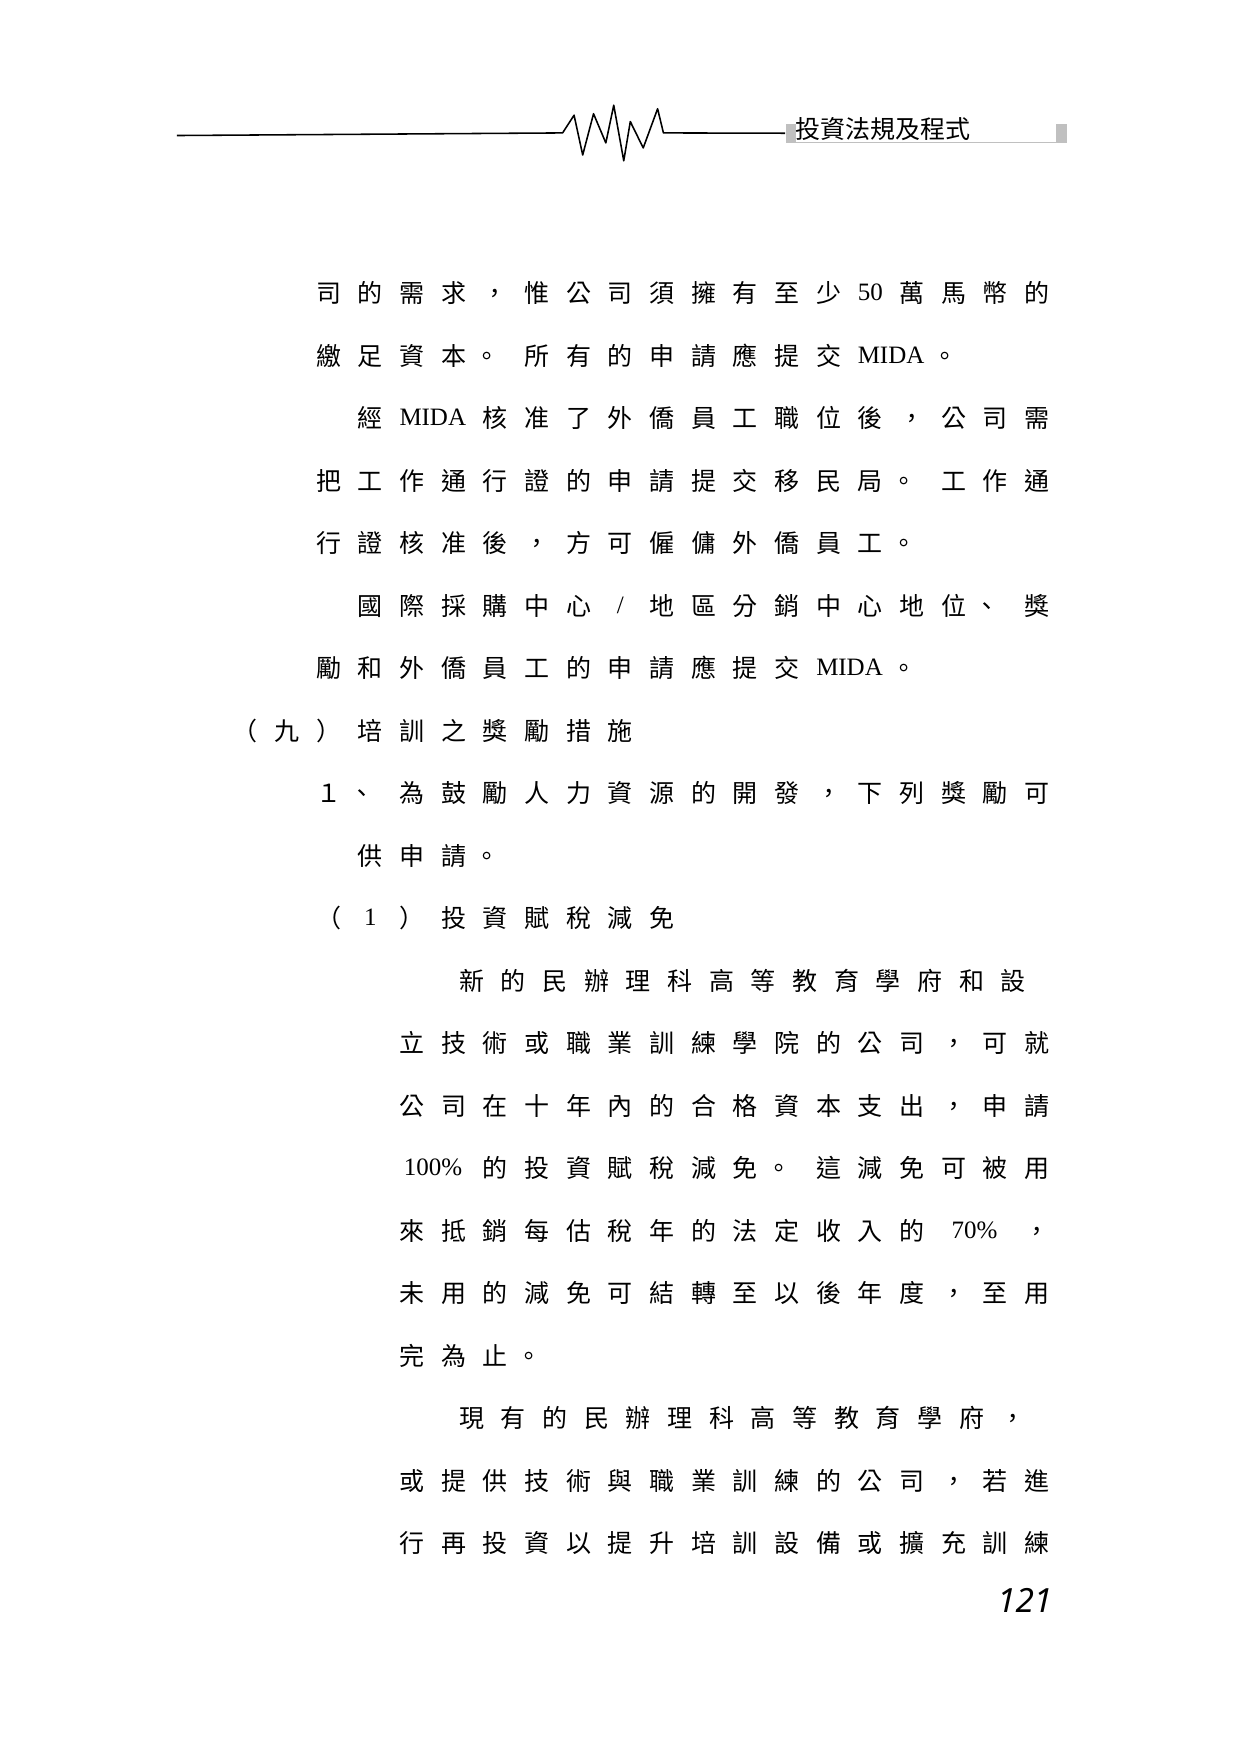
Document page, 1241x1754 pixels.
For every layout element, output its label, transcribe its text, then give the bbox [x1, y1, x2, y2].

text （1）投資賦稅減免 [306, 875, 1058, 938]
text 現有的民辦理科高等教育學府，或提供技術與職業訓練的公司，若進行再投資以提升培訓設備或擴充訓練 [306, 1375, 1058, 1563]
text （九）培訓之獎勵措施 [207, 688, 1058, 750]
text 新的民辦理科高等教育學府和設立技術或職業訓練學院的公司，可就公司在十年內的合格資本支出，申請100%的投資賦稅減免。這減免可被用來抵銷每估稅年的法定收入的70%，未用的減免可結轉至以後年度，至用完為止。 [306, 938, 1058, 1375]
text １、為鼓勵人力資源的開發，下列獎勵可供申請。 [281, 750, 1058, 875]
text 司的需求，惟公司須擁有至少50萬馬幣的繳足資本。所有的申請應提交MIDA。 [281, 250, 1058, 375]
text 國際採購中心/地區分銷中心地位、獎勵和外僑員工的申請應提交MIDA。 [281, 563, 1058, 688]
text 經MIDA核准了外僑員工職位後，公司需把工作通行證的申請提交移民局。工作通行證核准後，方可僱傭外僑員工。 [281, 375, 1058, 563]
